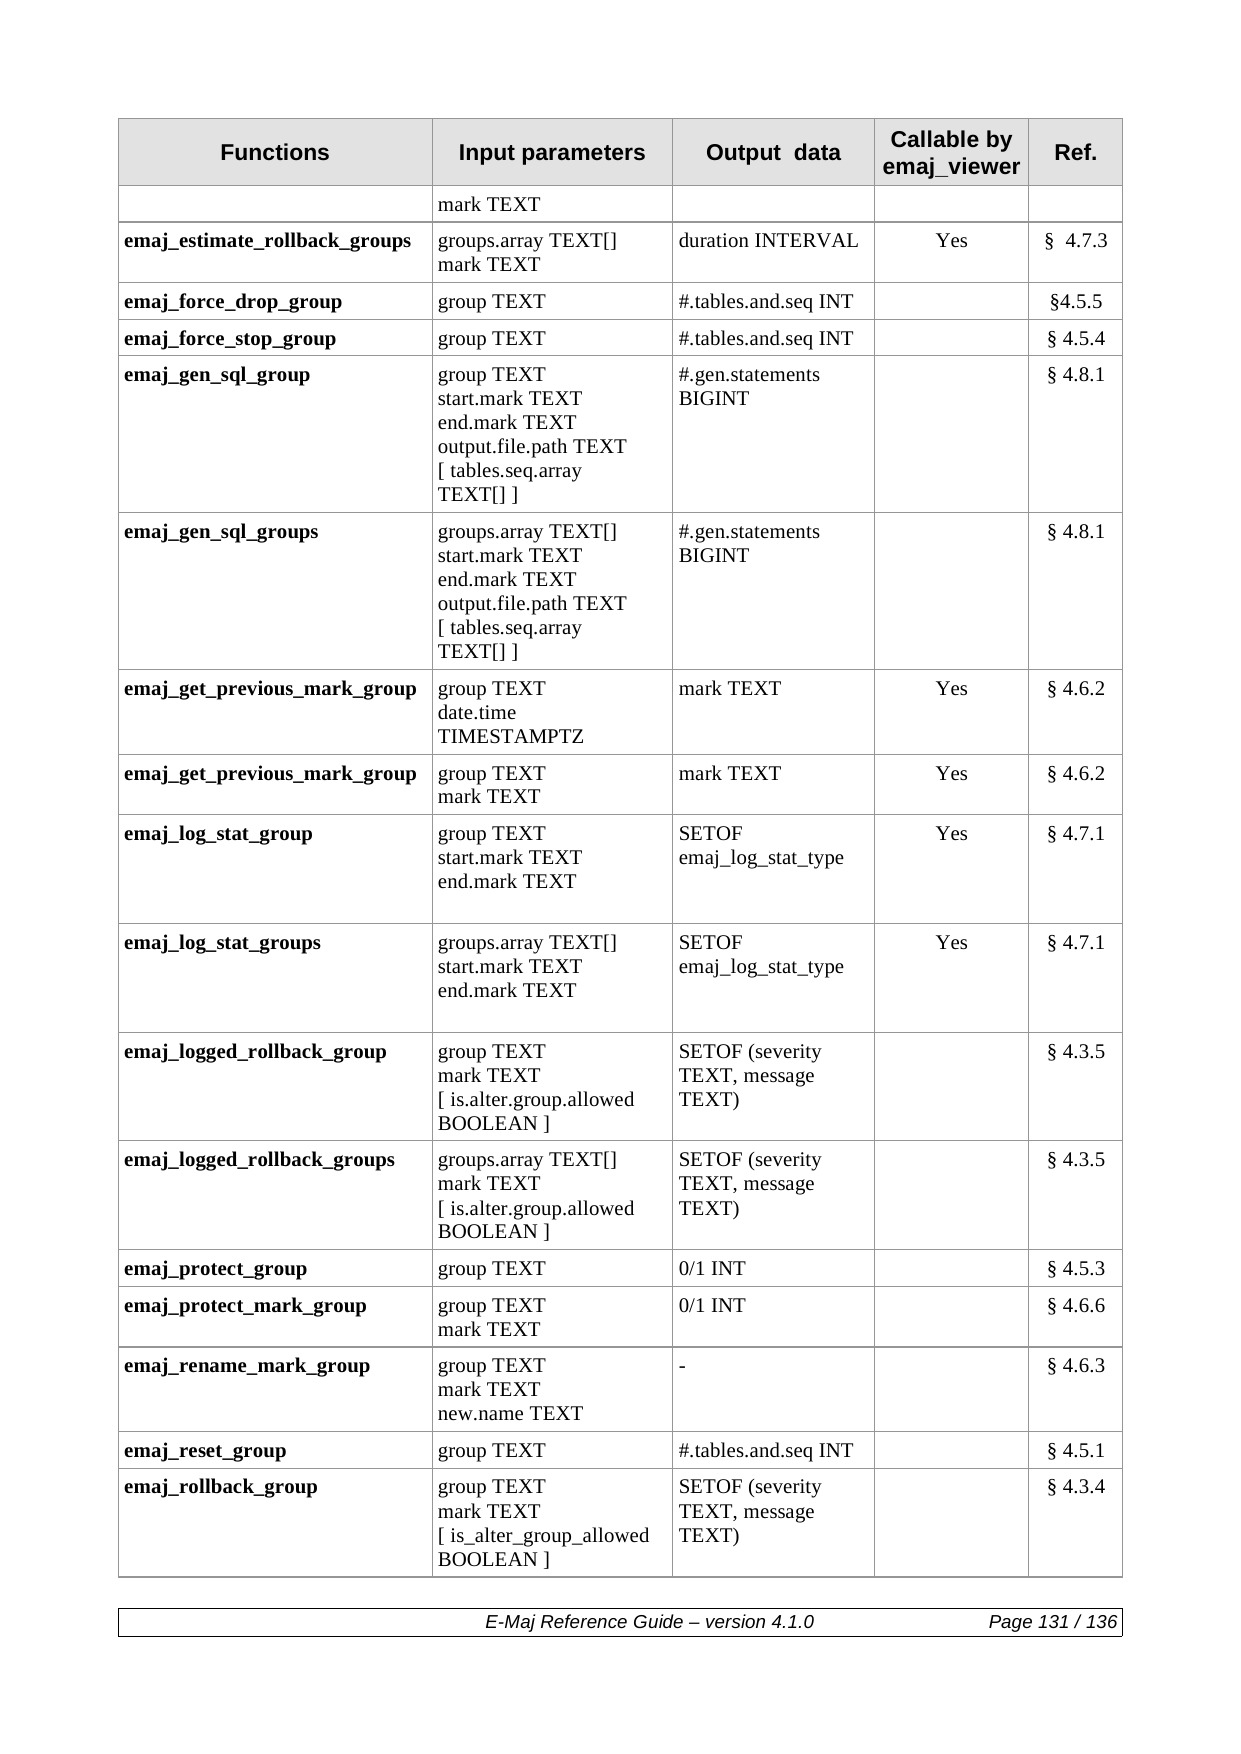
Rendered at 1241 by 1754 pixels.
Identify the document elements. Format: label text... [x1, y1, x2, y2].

table_cell emaj_protect_mark_group [119, 1287, 432, 1346]
table_cell group TEXT start.mark TEXT end.mark TEXT [433, 815, 672, 923]
table_cell emaj_log_stat_groups [119, 924, 432, 1032]
table_cell § 4.6.6 [1029, 1287, 1122, 1346]
table_cell group TEXT mark TEXT [433, 1287, 672, 1346]
table_cell [875, 356, 1028, 512]
table_cell § 4.6.2 [1029, 670, 1122, 753]
table_cell Yes [875, 670, 1028, 753]
table_cell Yes [875, 223, 1028, 282]
table_cell [875, 1141, 1028, 1249]
table_header Ref. [1029, 119, 1122, 185]
table_cell #.gen.statements BIGINT [673, 513, 874, 669]
table_cell § 4.5.1 [1029, 1432, 1122, 1468]
table_cell group TEXT mark TEXT [ is.alter.group.allowed BOOLEAN ] [433, 1033, 672, 1140]
table_cell [875, 1348, 1028, 1431]
table_cell § 4.5.4 [1029, 320, 1122, 355]
table_cell mark TEXT [673, 670, 874, 753]
table_cell emaj_get_previous_mark_group [119, 755, 432, 814]
table_cell emaj_logged_rollback_groups [119, 1141, 432, 1249]
table_cell SETOF emaj_log_stat_type [673, 815, 874, 923]
table_cell § 4.3.4 [1029, 1469, 1122, 1576]
table_cell groups.array TEXT[] mark TEXT [ is.alter.group.allowed BOOLEAN ] [433, 1141, 672, 1249]
table_cell 0/1 INT [673, 1287, 874, 1346]
table_cell group TEXT mark TEXT [ is_alter_group_allowed BOOLEAN ] [433, 1469, 672, 1576]
table_cell emaj_force_stop_group [119, 320, 432, 355]
table_cell [875, 1033, 1028, 1140]
table_cell emaj_get_previous_mark_group [119, 670, 432, 753]
table_cell [119, 186, 432, 221]
table_cell § 4.5.3 [1029, 1250, 1122, 1286]
table_cell [875, 1250, 1028, 1286]
table_header Output data [673, 119, 874, 185]
table_cell group TEXT [433, 1432, 672, 1468]
table_cell groups.array TEXT[] start.mark TEXT end.mark TEXT [433, 924, 672, 1032]
table_cell § 4.6.2 [1029, 755, 1122, 814]
table_cell § 4.3.5 [1029, 1033, 1122, 1140]
table_cell emaj_reset_group [119, 1432, 432, 1468]
table_cell § 4.3.5 [1029, 1141, 1122, 1249]
table_cell group TEXT mark TEXT new.name TEXT [433, 1348, 672, 1431]
table_cell emaj_log_stat_group [119, 815, 432, 923]
table_cell group TEXT [433, 320, 672, 355]
table_cell Yes [875, 924, 1028, 1032]
table_cell groups.array TEXT[] start.mark TEXT end.mark TEXT output.file.path TEXT [ tables.seq.array TEXT[] ] [433, 513, 672, 669]
table_cell § 4.8.1 [1029, 356, 1122, 512]
table_cell Yes [875, 815, 1028, 923]
table_cell § 4.7.3 [1029, 223, 1122, 282]
table_cell group TEXT start.mark TEXT end.mark TEXT output.file.path TEXT [ tables.seq.array TEXT[] ] [433, 356, 672, 512]
table_cell emaj_rollback_group [119, 1469, 432, 1576]
table_header Functions [119, 119, 432, 185]
table_cell SETOF (severity TEXT, message TEXT) [673, 1469, 874, 1576]
table_cell [875, 283, 1028, 318]
table_cell Yes [875, 755, 1028, 814]
table_cell [875, 513, 1028, 669]
table_cell emaj_gen_sql_groups [119, 513, 432, 669]
table_cell - [673, 1348, 874, 1431]
table_cell emaj_force_drop_group [119, 283, 432, 318]
table_cell group TEXT mark TEXT [433, 755, 672, 814]
table_cell #.tables.and.seq INT [673, 283, 874, 318]
table_cell SETOF (severity TEXT, message TEXT) [673, 1033, 874, 1140]
table_cell duration INTERVAL [673, 223, 874, 282]
table_cell SETOF emaj_log_stat_type [673, 924, 874, 1032]
table_cell groups.array TEXT[] mark TEXT [433, 223, 672, 282]
table_cell § 4.6.3 [1029, 1348, 1122, 1431]
table_cell group TEXT [433, 283, 672, 318]
table_cell #.gen.statements BIGINT [673, 356, 874, 512]
table_cell §4.5.5 [1029, 283, 1122, 318]
table_cell § 4.7.1 [1029, 924, 1122, 1032]
table_cell emaj_logged_rollback_group [119, 1033, 432, 1140]
table_cell [875, 1432, 1028, 1468]
table_cell [875, 186, 1028, 221]
table_cell emaj_gen_sql_group [119, 356, 432, 512]
table_cell emaj_estimate_rollback_groups [119, 223, 432, 282]
table_cell [1029, 186, 1122, 221]
table_cell [673, 186, 874, 221]
table_cell #.tables.and.seq INT [673, 1432, 874, 1468]
table_cell group TEXT [433, 1250, 672, 1286]
table_cell emaj_rename_mark_group [119, 1348, 432, 1431]
table_cell § 4.7.1 [1029, 815, 1122, 923]
table_cell [875, 1469, 1028, 1576]
table_cell group TEXT date.time TIMESTAMPTZ [433, 670, 672, 753]
table_cell mark TEXT [673, 755, 874, 814]
table_cell #.tables.and.seq INT [673, 320, 874, 355]
table_header Callable by emaj_viewer [875, 119, 1028, 185]
table_cell [875, 320, 1028, 355]
table_header Input parameters [433, 119, 672, 185]
table_cell mark TEXT [433, 186, 672, 221]
table_cell SETOF (severity TEXT, message TEXT) [673, 1141, 874, 1249]
table_cell 0/1 INT [673, 1250, 874, 1286]
table_cell [875, 1287, 1028, 1346]
table_cell § 4.8.1 [1029, 513, 1122, 669]
table_cell emaj_protect_group [119, 1250, 432, 1286]
